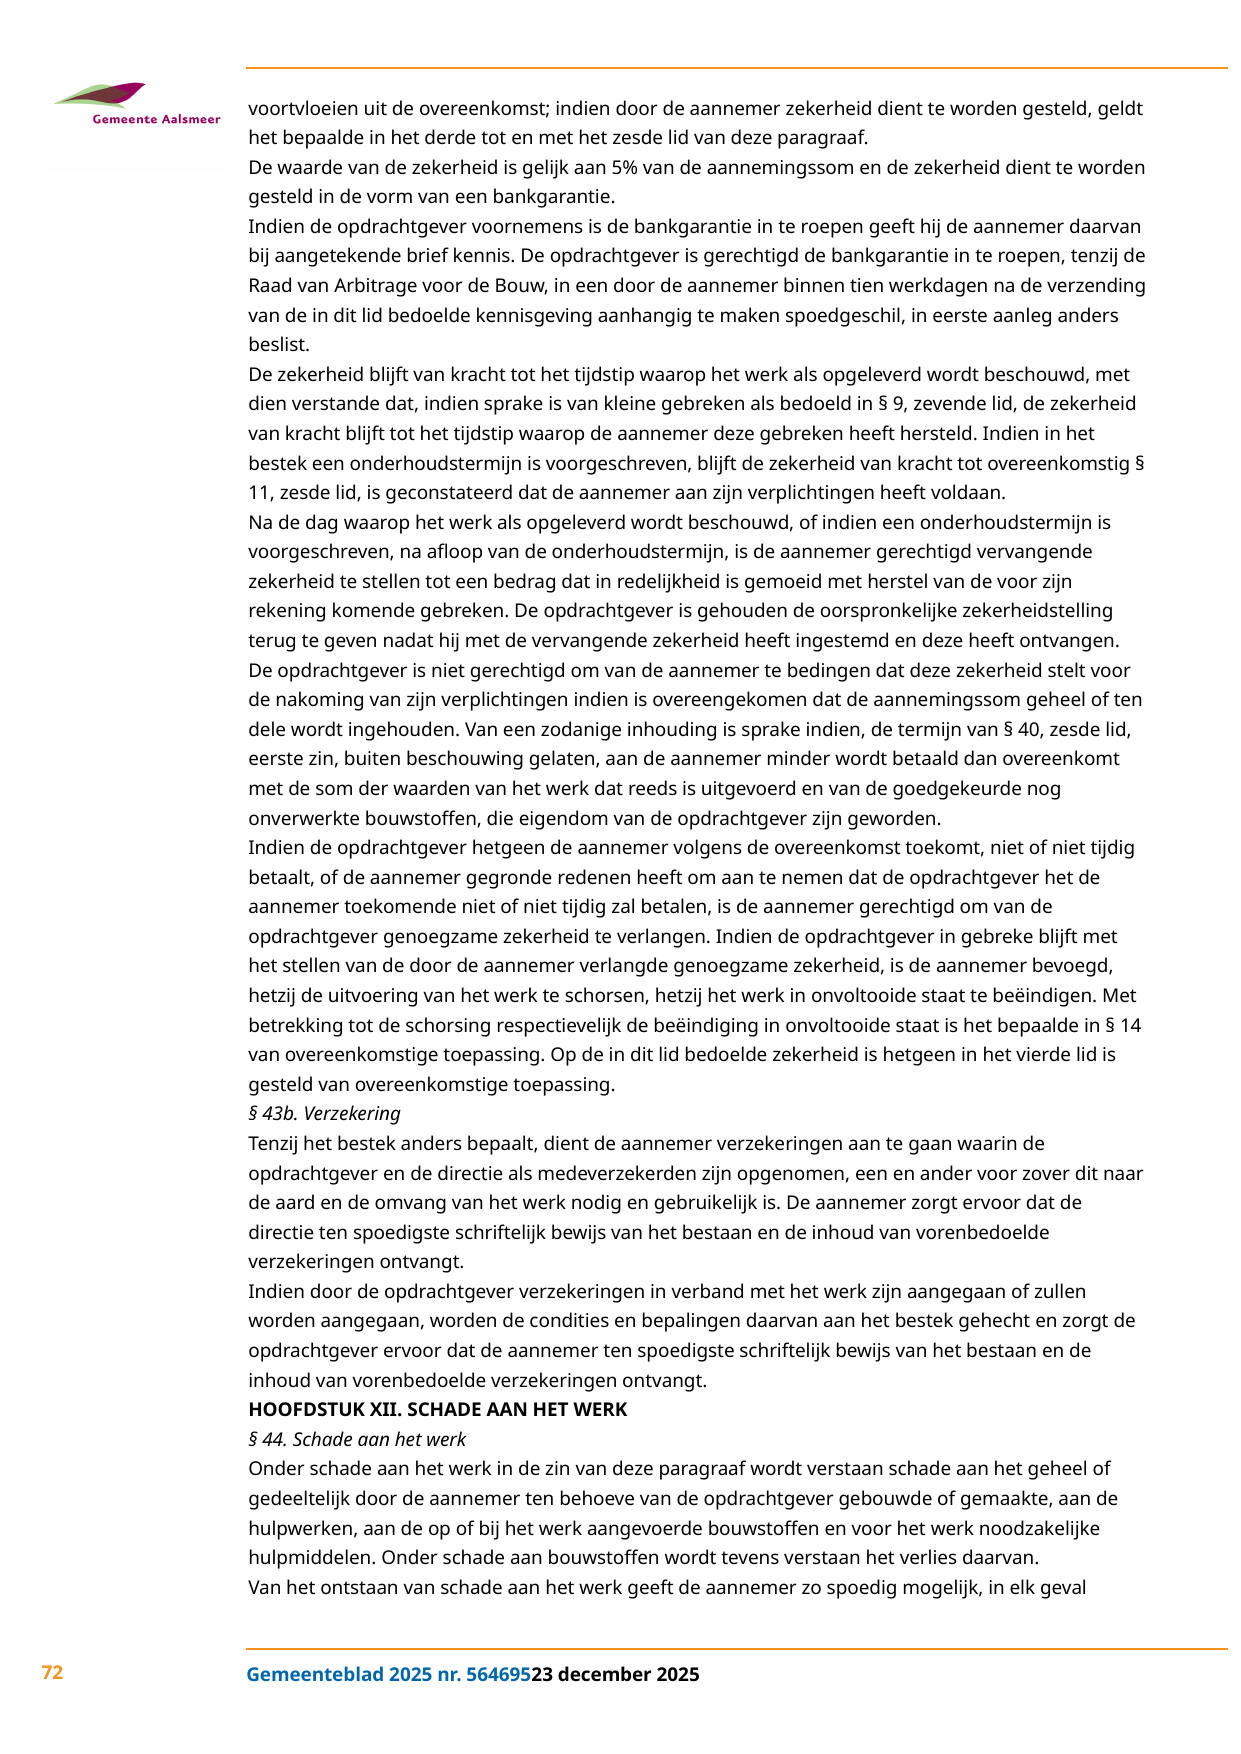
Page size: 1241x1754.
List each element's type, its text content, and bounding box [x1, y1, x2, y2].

text Indien door de opdrachtgever verzekeringen in verband met het werk zijn aangegaan of zullen worden aangegaan, worden de condities en bepalingen daarvan aan het bestek gehecht en zorgt de opdrachtgever ervoor dat de aannemer ten spoedigste schriftelijk bewijs van het bestaan en de inhoud van vorenbedoelde verzekeringen ontvangt. [248, 1278, 1152, 1393]
text De opdrachtgever is niet gerechtigd om van de aannemer te bedingen dat deze zekerheid stelt voor de nakoming van zijn verplichtingen indien is overeengekomen dat de aannemingssom geheel of ten dele wordt ingehouden. Van een zodanige inhouding is sprake indien, de termijn van § 40, zesde lid, eerste zin, buiten beschouwing gelaten, aan de aannemer minder wordt betaald dan overeenkomt met de som der waarden van het werk dat reeds is uitgevoerd en van de goedgekeurde nog onverwerkte bouwstoffen, die eigendom van de opdrachtgever zijn geworden. [248, 657, 1152, 831]
text Indien de opdrachtgever voornemens is de bankgarantie in te roepen geeft hij de aannemer daarvan bij aangetekende brief kennis. De opdrachtgever is gerechtigd de bankgarantie in te roepen, tenzij de Raad van Arbitrage voor de Bouw, in een door de aannemer binnen tien werkdagen na de verzending van de in dit lid bedoelde kennisgeving aanhangig te maken spoedgeschil, in eerste aanleg anders beslist. [248, 213, 1152, 357]
text HOOFDSTUK XII. SCHADE AAN HET WERK [248, 1396, 1152, 1422]
text Onder schade aan het werk in de zin van deze paragraaf wordt verstaan schade aan het geheel of gedeeltelijk door de aannemer ten behoeve van de opdrachtgever gebouwde of gemaakte, aan de hulpwerken, aan de op of bij het werk aangevoerde bouwstoffen en voor het werk noodzakelijke hulpmiddelen. Onder schade aan bouwstoffen wordt tevens verstaan het verlies daarvan. [248, 1456, 1152, 1570]
text Na de dag waarop het werk als opgeleverd wordt beschouwd, of indien een onderhoudstermijn is voorgeschreven, na afloop van de onderhoudstermijn, is de aannemer gerechtigd vervangende zekerheid te stellen tot een bedrag dat in redelijkheid is gemoeid met herstel van de voor zijn rekening komende gebreken. De opdrachtgever is gehouden de oorspronkelijke zekerheidstelling terug te geven nadat hij met de vervangende zekerheid heeft ingestemd en deze heeft ontvangen. [248, 509, 1152, 653]
text Indien de opdrachtgever hetgeen de aannemer volgens de overeenkomst toekomt, niet of niet tijdig betaalt, of de aannemer gegronde redenen heeft om aan te nemen dat de opdrachtgever het de aannemer toekomende niet of niet tijdig zal betalen, is de aannemer gerechtigd om van de opdrachtgever genoegzame zekerheid te verlangen. Indien de opdrachtgever in gebreke blijft met het stellen van de door de aannemer verlangde genoegzame zekerheid, is de aannemer bevoegd, hetzij de uitvoering van het werk te schorsen, hetzij het werk in onvoltooide staat te beëindigen. Met betrekking tot de schorsing respectievelijk de beëindiging in onvoltooide staat is het bepaalde in § 14 van overeenkomstige toepassing. Op de in dit lid bedoelde zekerheid is hetgeen in het vierde lid is gesteld van overeenkomstige toepassing. [248, 834, 1152, 1097]
text voortvloeien uit de overeenkomst; indien door de aannemer zekerheid dient te worden gesteld, geldt het bepaalde in het derde tot en met het zesde lid van deze paragraaf. [248, 95, 1152, 150]
text § 44. Schade aan het werk [248, 1426, 1152, 1452]
text De zekerheid blijft van kracht tot het tijdstip waarop het werk als opgeleverd wordt beschouwd, met dien verstande dat, indien sprake is van kleine gebreken als bedoeld in § 9, zevende lid, de zekerheid van kracht blijft tot het tijdstip waarop de aannemer deze gebreken heeft hersteld. Indien in het bestek een onderhoudstermijn is voorgeschreven, blijft de zekerheid van kracht tot overeenkomstig § 11, zesde lid, is geconstateerd dat de aannemer aan zijn verplichtingen heeft voldaan. [248, 361, 1152, 505]
picture [41, 47, 231, 172]
text Van het ontstaan van schade aan het werk geeft de aannemer zo spoedig mogelijk, in elk geval [248, 1574, 1152, 1600]
text Tenzij het bestek anders bepaalt, dient de aannemer verzekeringen aan te gaan waarin de opdrachtgever en de directie als medeverzekerden zijn opgenomen, een en ander voor zover dit naar de aard en de omvang van het werk nodig en gebruikelijk is. De aannemer zorgt ervoor dat de directie ten spoedigste schriftelijk bewijs van het bestaan en de inhoud van vorenbedoelde verzekeringen ontvangt. [248, 1130, 1152, 1274]
text De waarde van de zekerheid is gelijk aan 5% van de aannemingssom en de zekerheid dient te worden gesteld in de vorm van een bankgarantie. [248, 154, 1152, 209]
text § 43b. Verzekering [248, 1101, 1152, 1126]
